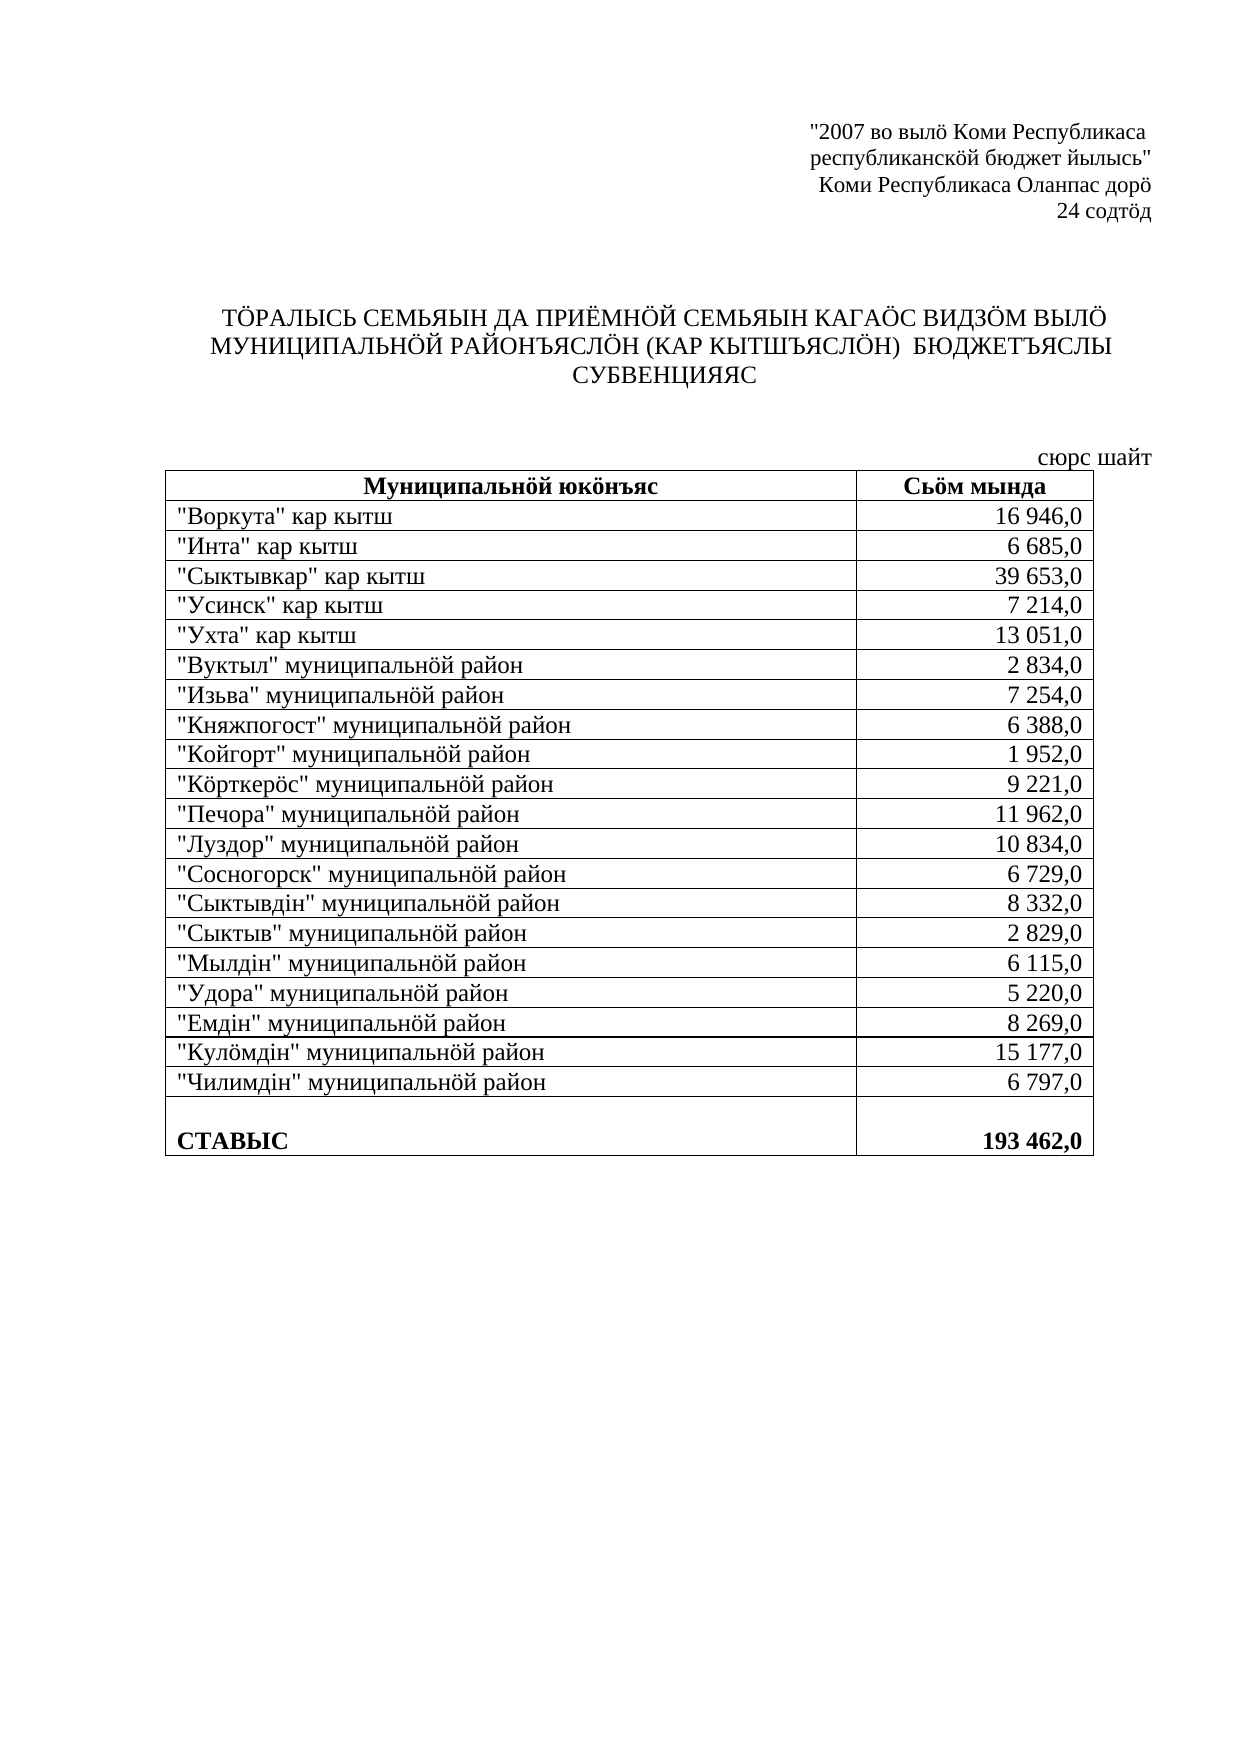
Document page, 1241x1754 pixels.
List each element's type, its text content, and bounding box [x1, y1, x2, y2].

table_cell 7 254,0 [857, 680, 1093, 709]
table_cell "Емдiн" муниципальнöй район [166, 1008, 856, 1036]
table_cell "Сосногорск" муниципальнöй район [166, 859, 856, 887]
table_cell 15 177,0 [857, 1038, 1093, 1066]
table_cell "Мылдiн" муниципальнöй район [166, 948, 856, 977]
table_cell 1 952,0 [857, 740, 1093, 768]
table_cell 5 220,0 [857, 978, 1093, 1007]
table_cell 10 834,0 [857, 829, 1093, 858]
table_cell "Сыктывдiн" муниципальнöй район [166, 889, 856, 917]
table_header Муниципальнöй юкöнъяс [166, 471, 856, 500]
table_cell "Вуктыл" муниципальнöй район [166, 650, 856, 679]
table_cell "Инта" кар кытш [166, 531, 856, 560]
text республиканскöй бюджет йылысь" [177, 144, 1152, 171]
table_cell 7 214,0 [857, 591, 1093, 619]
table_cell "Сыктыв" муниципальнöй район [166, 918, 856, 947]
table_cell "Сыктывкар" кар кытш [166, 561, 856, 589]
text 24 содтöд [177, 197, 1152, 223]
table_cell "Ухта" кар кытш [166, 620, 856, 649]
table_cell 193 462,0 [857, 1097, 1093, 1154]
table_cell 39 653,0 [857, 561, 1093, 589]
table_cell "Усинск" кар кытш [166, 591, 856, 619]
table_cell СТАВЫС [166, 1097, 856, 1154]
table_cell 2 834,0 [857, 650, 1093, 679]
table_cell "Кулöмдiн" муниципальнöй район [166, 1038, 856, 1066]
text Коми Республикаса Оланпас дорö [177, 171, 1152, 197]
table_cell 8 332,0 [857, 889, 1093, 917]
table_cell "Удора" муниципальнöй район [166, 978, 856, 1007]
table_cell "Койгорт" муниципальнöй район [166, 740, 856, 768]
table_cell 2 829,0 [857, 918, 1093, 947]
table_cell 6 797,0 [857, 1067, 1093, 1096]
table_cell 6 685,0 [857, 531, 1093, 560]
table_cell "Чилимдiн" муниципальнöй район [166, 1067, 856, 1096]
text "2007 во вылö Коми Республикаса [177, 118, 1152, 144]
text ТÖРАЛЫСЬ СЕМЬЯЫН ДА ПРИЁМНÖЙ СЕМЬЯЫН КАГАÖС ВИДЗÖМ ВЫЛÖ МУНИЦИПАЛЬНÖЙ РАЙОНЪЯСЛÖН (КАР КЫТШЪЯСЛÖН) БЮДЖЕТЪЯСЛЫ [177, 303, 1152, 360]
table_cell "Воркута" кар кытш [166, 501, 856, 530]
table_cell "Княжпогост" муниципальнöй район [166, 710, 856, 738]
table_cell "Печора" муниципальнöй район [166, 799, 856, 828]
table_cell "Изьва" муниципальнöй район [166, 680, 856, 709]
table_cell 6 729,0 [857, 859, 1093, 887]
table_cell 11 962,0 [857, 799, 1093, 828]
table_cell 8 269,0 [857, 1008, 1093, 1036]
table_cell 6 388,0 [857, 710, 1093, 738]
table_header Сьöм мында [857, 471, 1093, 500]
text сюрс шайт [177, 442, 1152, 470]
table_cell 9 221,0 [857, 769, 1093, 798]
table_cell "Кöрткерöс" муниципальнöй район [166, 769, 856, 798]
table_cell 6 115,0 [857, 948, 1093, 977]
table_cell 16 946,0 [857, 501, 1093, 530]
table_cell "Луздор" муниципальнöй район [166, 829, 856, 858]
text СУБВЕНЦИЯЯС [177, 360, 1152, 389]
table_cell 13 051,0 [857, 620, 1093, 649]
